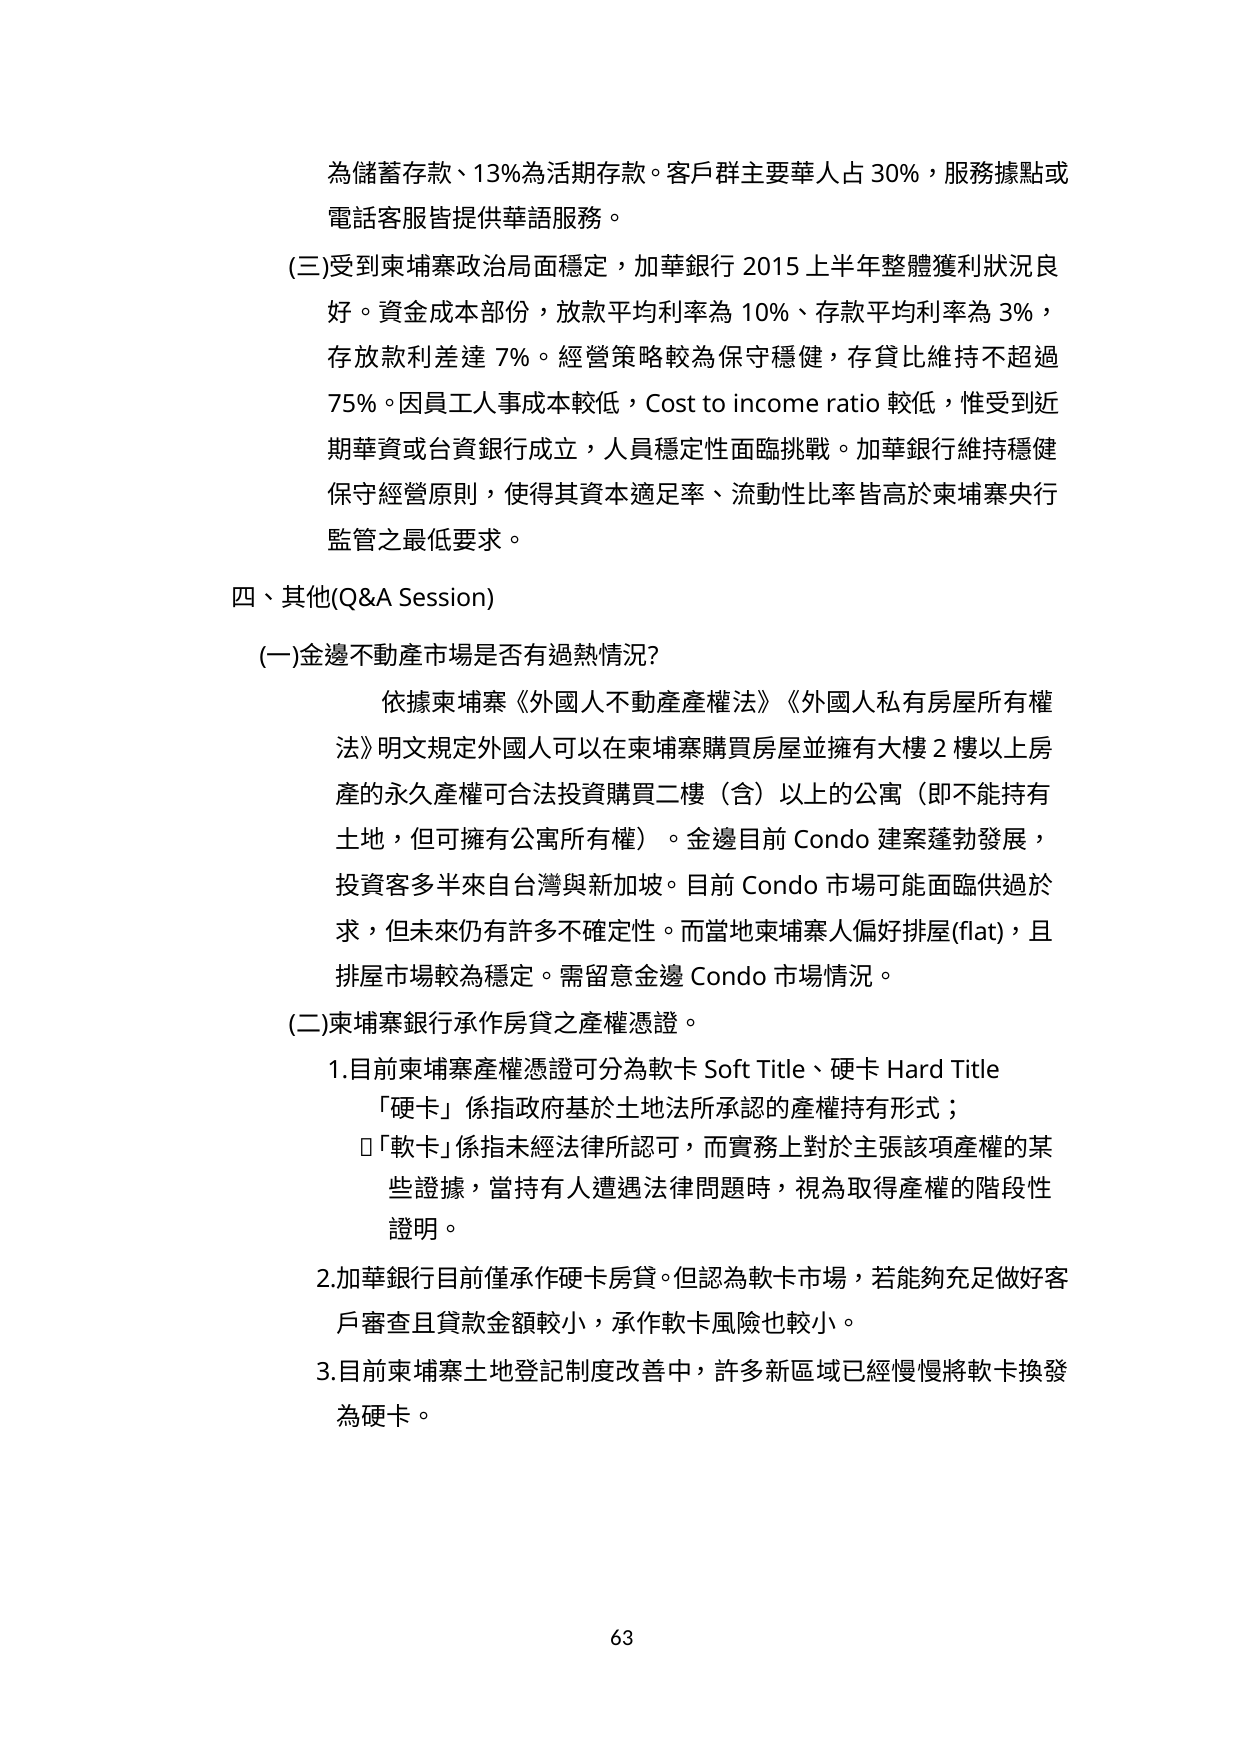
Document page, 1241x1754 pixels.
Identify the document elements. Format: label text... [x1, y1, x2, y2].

text 2.加華銀行目前僅承作硬卡房貸。但認為軟卡市場，若能夠充足做好客戶審查且貸款金額較小，承作軟卡風險也較小。 [316, 1258, 1069, 1340]
list 柬埔寨銀行承作房貸之產權憑證。 [288, 1003, 1069, 1040]
text 1.目前柬埔寨產權憑證可分為軟卡 Soft Title、硬卡 Hard Title [288, 1050, 1069, 1086]
text 為儲蓄存款、13%為活期存款。客戶群主要華人占 30%，服務據點或電話客服皆提供華語服務。 [327, 154, 1069, 235]
text (三)受到柬埔寨政治局面穩定，加華銀行 2015上半年整體獲利狀況良 好。資金成本部份，放款平均利率為 10%、存款平均利率為 3%， 存放款利差達 7%。經營策略較為保守穩健，存貸比維持不超過 75%。因員工人事成本較低，Cost to income ratio 較低，惟受到近期華資或台資銀行成立，人員穩定性面臨挑戰。加華銀行維持穩健保守經營原則，使得其資本適足率、流動性比率皆高於柬埔寨央行監管之最低要求。 [288, 247, 1059, 557]
text 3.目前柬埔寨土地登記制度改善中，許多新區域已經慢慢將軟卡換發 為硬卡。 [316, 1351, 1069, 1433]
text (一)金邊不動產市場是否有過熱情況? [231, 635, 691, 672]
text 四、其他(Q&A Session) [231, 577, 691, 613]
text 「軟卡」係指未經法律所認可，而實務上對於主張該項產權的某些證據，當持有人遭遇法律問題時，視為取得產權的階段性證明。 [359, 1127, 1053, 1246]
text 「硬卡」係指政府基於土地法所承認的產權持有形式； [359, 1095, 1069, 1123]
text 依據柬埔寨《外國人不動產產權法》《外國人私有房屋所有權 法》明文規定外國人可以在柬埔寨購買房屋並擁有大樓 2 樓以上房 產的永久產權可合法投資購買二樓（含）以上的公寓（即不能持有土地，但可擁有公寓所有權）。金邊目前 Condo 建案蓬勃發展，投資客多半來自台灣與新加坡。目前 Condo 市場可能面臨供過於求，但未來仍有許多不確定性。而當地柬埔寨人偏好排屋(flat)，且排屋市場較為穩定。需留意金邊 Condo 市場情況。 [335, 683, 1053, 993]
